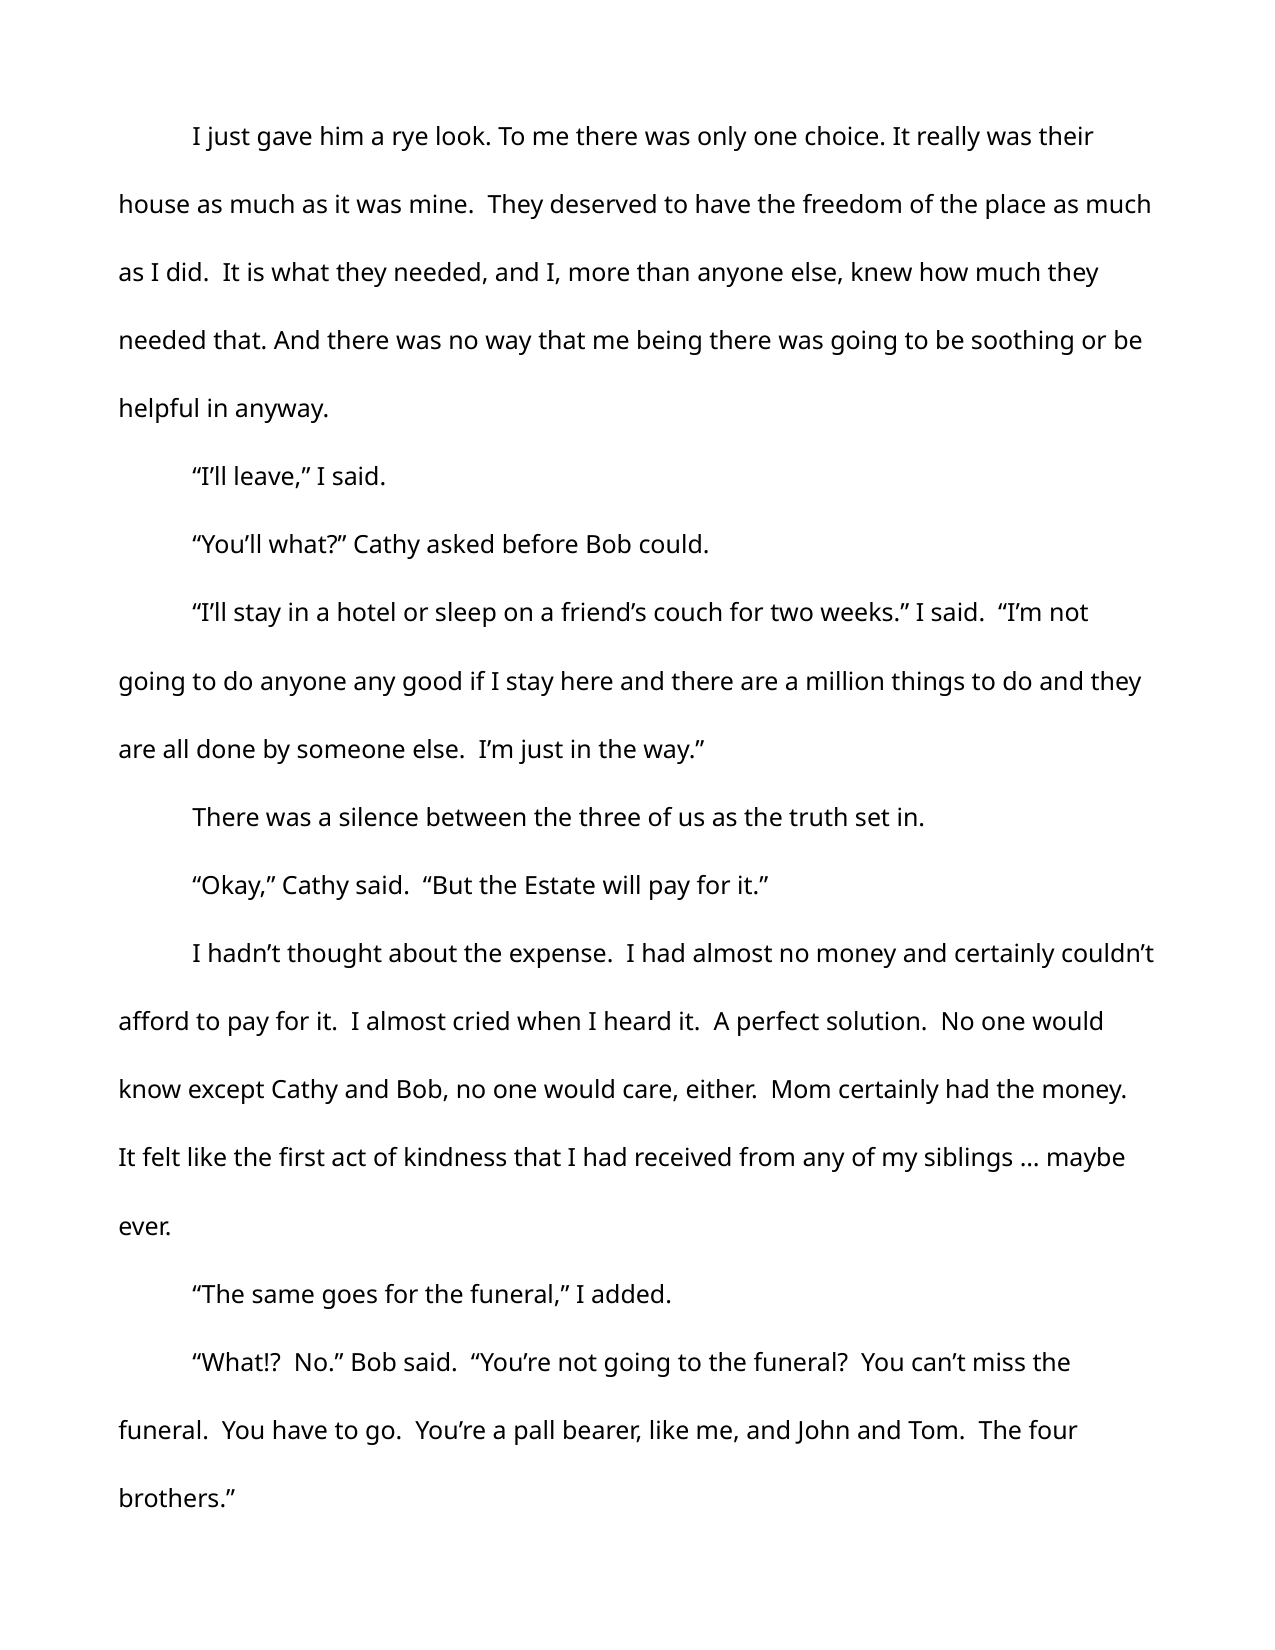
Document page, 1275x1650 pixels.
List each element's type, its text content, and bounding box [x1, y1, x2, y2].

text “Okay,” Cathy said. “But the Estate will pay for it.” [118, 867, 1157, 902]
text There was a silence between the three of us as the truth set in. [118, 799, 1157, 833]
text “I’ll stay in a hotel or sleep on a friend’s couch for two weeks.” I said. “I’m not going to do anyone any good if I stay here and there are a million things to do and they are all done by someone else. I’m just in the way.” [118, 595, 1157, 765]
text I hadn’t thought about the expense. I had almost no money and certainly couldn’t afford to pay for it. I almost cried when I heard it. A perfect solution. No one would know except Cathy and Bob, no one would care, either. Mom certainly had the money. It felt like the first act of kindness that I had received from any of my siblings … maybe ever. [118, 936, 1157, 1242]
text “The same goes for the funeral,” I added. [118, 1276, 1157, 1310]
text I just gave him a rye look. To me there was only one choice. It really was their house as much as it was mine. They deserved to have the freedom of the place as much as I did. It is what they needed, and I, more than anyone else, knew how much they needed that. And there was no way that me being there was going to be soothing or be helpful in anyway. [118, 118, 1157, 425]
text “I’ll leave,” I said. [118, 459, 1157, 493]
text “What!? No.” Bob said. “You’re not going to the funeral? You can’t miss the funeral. You have to go. You’re a pall bearer, like me, and John and Tom. The four brothers.” [118, 1344, 1157, 1515]
text “You’ll what?” Cathy asked before Bob could. [118, 527, 1157, 561]
